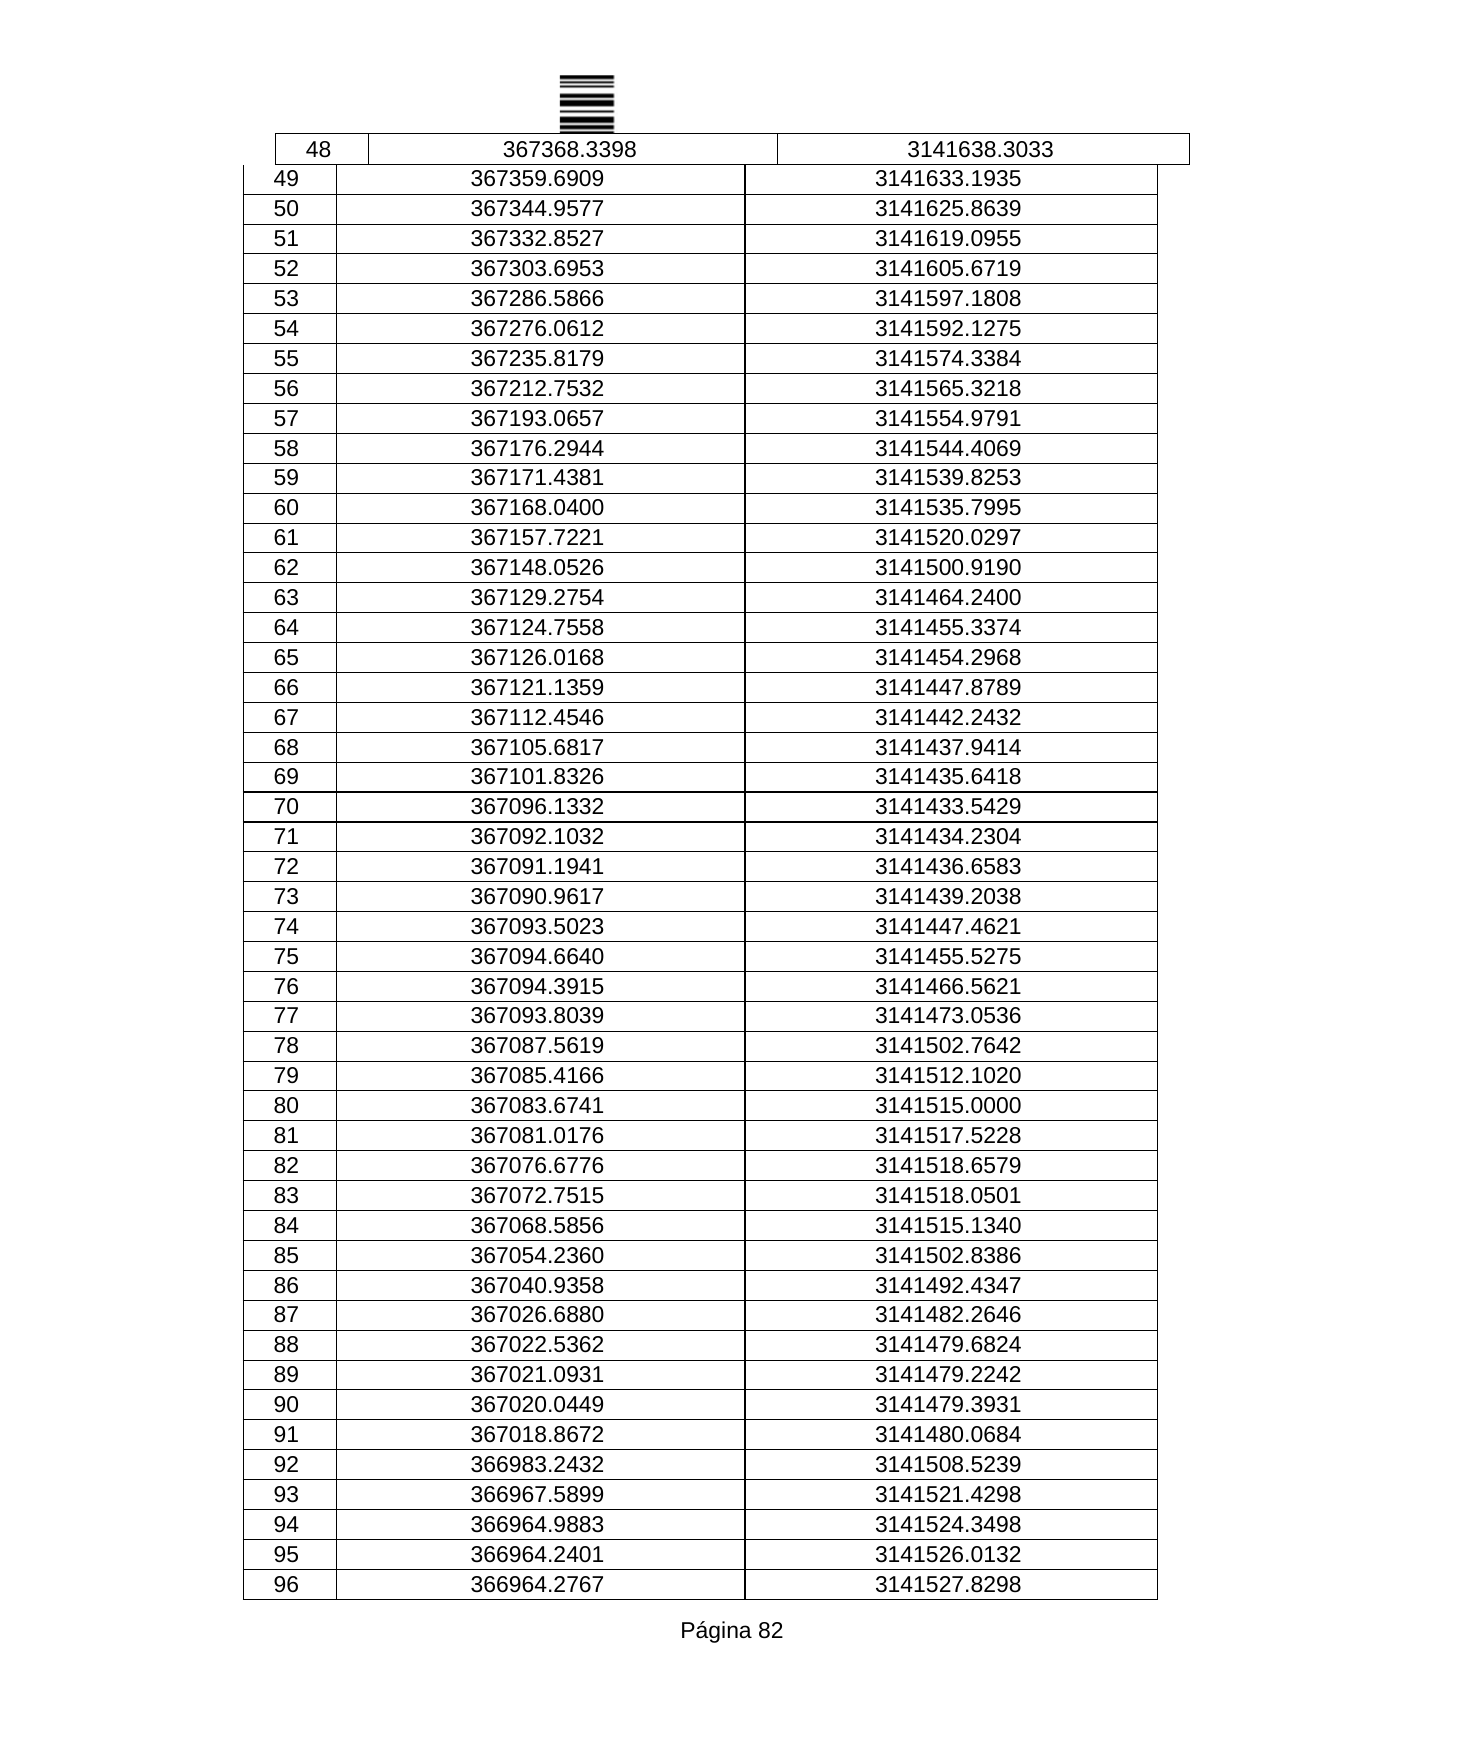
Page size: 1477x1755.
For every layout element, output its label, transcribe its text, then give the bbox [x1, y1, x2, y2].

table_cell 51 [244, 225, 336, 253]
table_cell 367022.5362 [337, 1331, 744, 1359]
table_cell 3141500.9190 [746, 553, 1157, 582]
table_cell 3141436.6583 [746, 852, 1157, 881]
table_cell 367093.8039 [337, 1002, 744, 1031]
table_cell 50 [244, 195, 336, 223]
table_cell 77 [244, 1002, 336, 1031]
table_cell 3141480.0684 [746, 1420, 1157, 1449]
table_cell 3141619.0955 [746, 225, 1157, 253]
table_cell 367091.1941 [337, 852, 744, 881]
table_cell 367085.4166 [337, 1062, 744, 1090]
table_cell 91 [244, 1420, 336, 1449]
table_cell 3141479.3931 [746, 1390, 1157, 1419]
table_cell 3141539.8253 [746, 464, 1157, 492]
table_cell 3141524.3498 [746, 1510, 1157, 1539]
table_cell 93 [244, 1480, 336, 1509]
table_cell 367101.8326 [337, 763, 744, 791]
table_cell 80 [244, 1091, 336, 1120]
table_cell 3141447.8789 [746, 673, 1157, 702]
table_cell 3141515.0000 [746, 1091, 1157, 1120]
table_cell 367094.6640 [337, 942, 744, 971]
table_cell 3141466.5621 [746, 972, 1157, 1001]
table_cell 70 [244, 793, 336, 821]
table_cell 367072.7515 [337, 1181, 744, 1210]
table_cell 62 [244, 553, 336, 582]
table_cell 3141574.3384 [746, 344, 1157, 373]
table_cell 60 [244, 494, 336, 522]
table_cell 3141517.5228 [746, 1121, 1157, 1150]
table_cell 3141520.0297 [746, 524, 1157, 552]
table_cell 367124.7558 [337, 613, 744, 642]
table_cell 367076.6776 [337, 1151, 744, 1180]
table_cell 367081.0176 [337, 1121, 744, 1150]
table_cell 3141518.6579 [746, 1151, 1157, 1180]
table_cell 3141434.2304 [746, 823, 1157, 851]
table_cell 55 [244, 344, 336, 373]
table_cell 367021.0931 [337, 1361, 744, 1389]
table_cell 367040.9358 [337, 1271, 744, 1300]
table_cell 64 [244, 613, 336, 642]
table_cell 367018.8672 [337, 1420, 744, 1449]
table_cell 69 [244, 763, 336, 791]
table_cell 367212.7532 [337, 374, 744, 403]
table_cell 88 [244, 1331, 336, 1359]
table_cell 367286.5866 [337, 284, 744, 313]
table_cell 367026.6880 [337, 1301, 744, 1329]
table_cell 367121.1359 [337, 673, 744, 702]
table_cell 3141437.9414 [746, 733, 1157, 762]
table_cell 367276.0612 [337, 314, 744, 343]
table_cell 367094.3915 [337, 972, 744, 1001]
table_cell 3141518.0501 [746, 1181, 1157, 1210]
table_cell 92 [244, 1450, 336, 1479]
table_cell 96 [244, 1570, 336, 1599]
table_cell 367083.6741 [337, 1091, 744, 1120]
table_cell 367368.3398 [369, 134, 777, 164]
table_cell 73 [244, 882, 336, 911]
table_cell 367193.0657 [337, 404, 744, 433]
table_cell 83 [244, 1181, 336, 1210]
table_cell 85 [244, 1241, 336, 1270]
table_cell 3141605.6719 [746, 254, 1157, 283]
table_cell 367092.1032 [337, 823, 744, 851]
table_cell 3141455.5275 [746, 942, 1157, 971]
table_cell 82 [244, 1151, 336, 1180]
table_cell 3141435.6418 [746, 763, 1157, 791]
table_cell 367090.9617 [337, 882, 744, 911]
table_cell 57 [244, 404, 336, 433]
table_cell 3141473.0536 [746, 1002, 1157, 1031]
table_cell 94 [244, 1510, 336, 1539]
table_cell 52 [244, 254, 336, 283]
table_cell 367054.2360 [337, 1241, 744, 1270]
table_cell 367126.0168 [337, 643, 744, 672]
table_cell 367068.5856 [337, 1211, 744, 1240]
table_cell 48 [276, 134, 368, 164]
table_cell 366964.9883 [337, 1510, 744, 1539]
table_cell 3141512.1020 [746, 1062, 1157, 1090]
table_cell 71 [244, 823, 336, 851]
table_cell 67 [244, 703, 336, 732]
table_cell 59 [244, 464, 336, 492]
table_cell 367157.7221 [337, 524, 744, 552]
table_cell 66 [244, 673, 336, 702]
table_cell 3141479.6824 [746, 1331, 1157, 1359]
table_cell 3141527.8298 [746, 1570, 1157, 1599]
table_cell 367112.4546 [337, 703, 744, 732]
table_cell 3141565.3218 [746, 374, 1157, 403]
table_cell 3141479.2242 [746, 1361, 1157, 1389]
table_cell 3141454.2968 [746, 643, 1157, 672]
table_cell 90 [244, 1390, 336, 1419]
table_cell 75 [244, 942, 336, 971]
table_cell 3141464.2400 [746, 583, 1157, 612]
table_cell 95 [244, 1540, 336, 1569]
table_cell 84 [244, 1211, 336, 1240]
table_cell 72 [244, 852, 336, 881]
table_cell 367235.8179 [337, 344, 744, 373]
table_cell 3141625.8639 [746, 195, 1157, 223]
table_cell 367303.6953 [337, 254, 744, 283]
table_cell 366983.2432 [337, 1450, 744, 1479]
table_cell 367129.2754 [337, 583, 744, 612]
table_cell 68 [244, 733, 336, 762]
table_header 3141633.1935 [746, 165, 1157, 193]
table_cell 3141515.1340 [746, 1211, 1157, 1240]
table_cell 367171.4381 [337, 464, 744, 492]
table_cell 3141521.4298 [746, 1480, 1157, 1509]
table_cell 81 [244, 1121, 336, 1150]
table_cell 76 [244, 972, 336, 1001]
table_cell 74 [244, 912, 336, 941]
table_cell 3141442.2432 [746, 703, 1157, 732]
table_header 49 [244, 165, 336, 193]
table_cell 366967.5899 [337, 1480, 744, 1509]
table_cell 78 [244, 1032, 336, 1061]
table_cell 53 [244, 284, 336, 313]
table_cell 367096.1332 [337, 793, 744, 821]
table_cell 366964.2767 [337, 1570, 744, 1599]
table_cell 367176.2944 [337, 434, 744, 463]
table_cell 3141447.4621 [746, 912, 1157, 941]
table_cell 367148.0526 [337, 553, 744, 582]
table_cell 86 [244, 1271, 336, 1300]
table_cell 367168.0400 [337, 494, 744, 522]
table_cell 89 [244, 1361, 336, 1389]
table_cell 3141439.2038 [746, 882, 1157, 911]
table_cell 367087.5619 [337, 1032, 744, 1061]
table_header 367359.6909 [337, 165, 744, 193]
table_cell 367332.8527 [337, 225, 744, 253]
table_cell 367105.6817 [337, 733, 744, 762]
table_cell 56 [244, 374, 336, 403]
table_cell 367093.5023 [337, 912, 744, 941]
table_cell 3141554.9791 [746, 404, 1157, 433]
table_cell 3141535.7995 [746, 494, 1157, 522]
table_cell 63 [244, 583, 336, 612]
table_cell 79 [244, 1062, 336, 1090]
table_cell 54 [244, 314, 336, 343]
table_cell 3141502.8386 [746, 1241, 1157, 1270]
table_cell 3141526.0132 [746, 1540, 1157, 1569]
table_cell 3141544.4069 [746, 434, 1157, 463]
table_cell 367020.0449 [337, 1390, 744, 1419]
table_cell 366964.2401 [337, 1540, 744, 1569]
table_cell 3141492.4347 [746, 1271, 1157, 1300]
table_cell 367344.9577 [337, 195, 744, 223]
table_cell 3141482.2646 [746, 1301, 1157, 1329]
table_cell 3141455.3374 [746, 613, 1157, 642]
table_cell 3141433.5429 [746, 793, 1157, 821]
table_cell 3141592.1275 [746, 314, 1157, 343]
table_cell 3141597.1808 [746, 284, 1157, 313]
table_cell 3141502.7642 [746, 1032, 1157, 1061]
table_cell 3141638.3033 [778, 134, 1189, 164]
table_cell 65 [244, 643, 336, 672]
table_cell 58 [244, 434, 336, 463]
table_cell 61 [244, 524, 336, 552]
table_cell 87 [244, 1301, 336, 1329]
table_cell 3141508.5239 [746, 1450, 1157, 1479]
